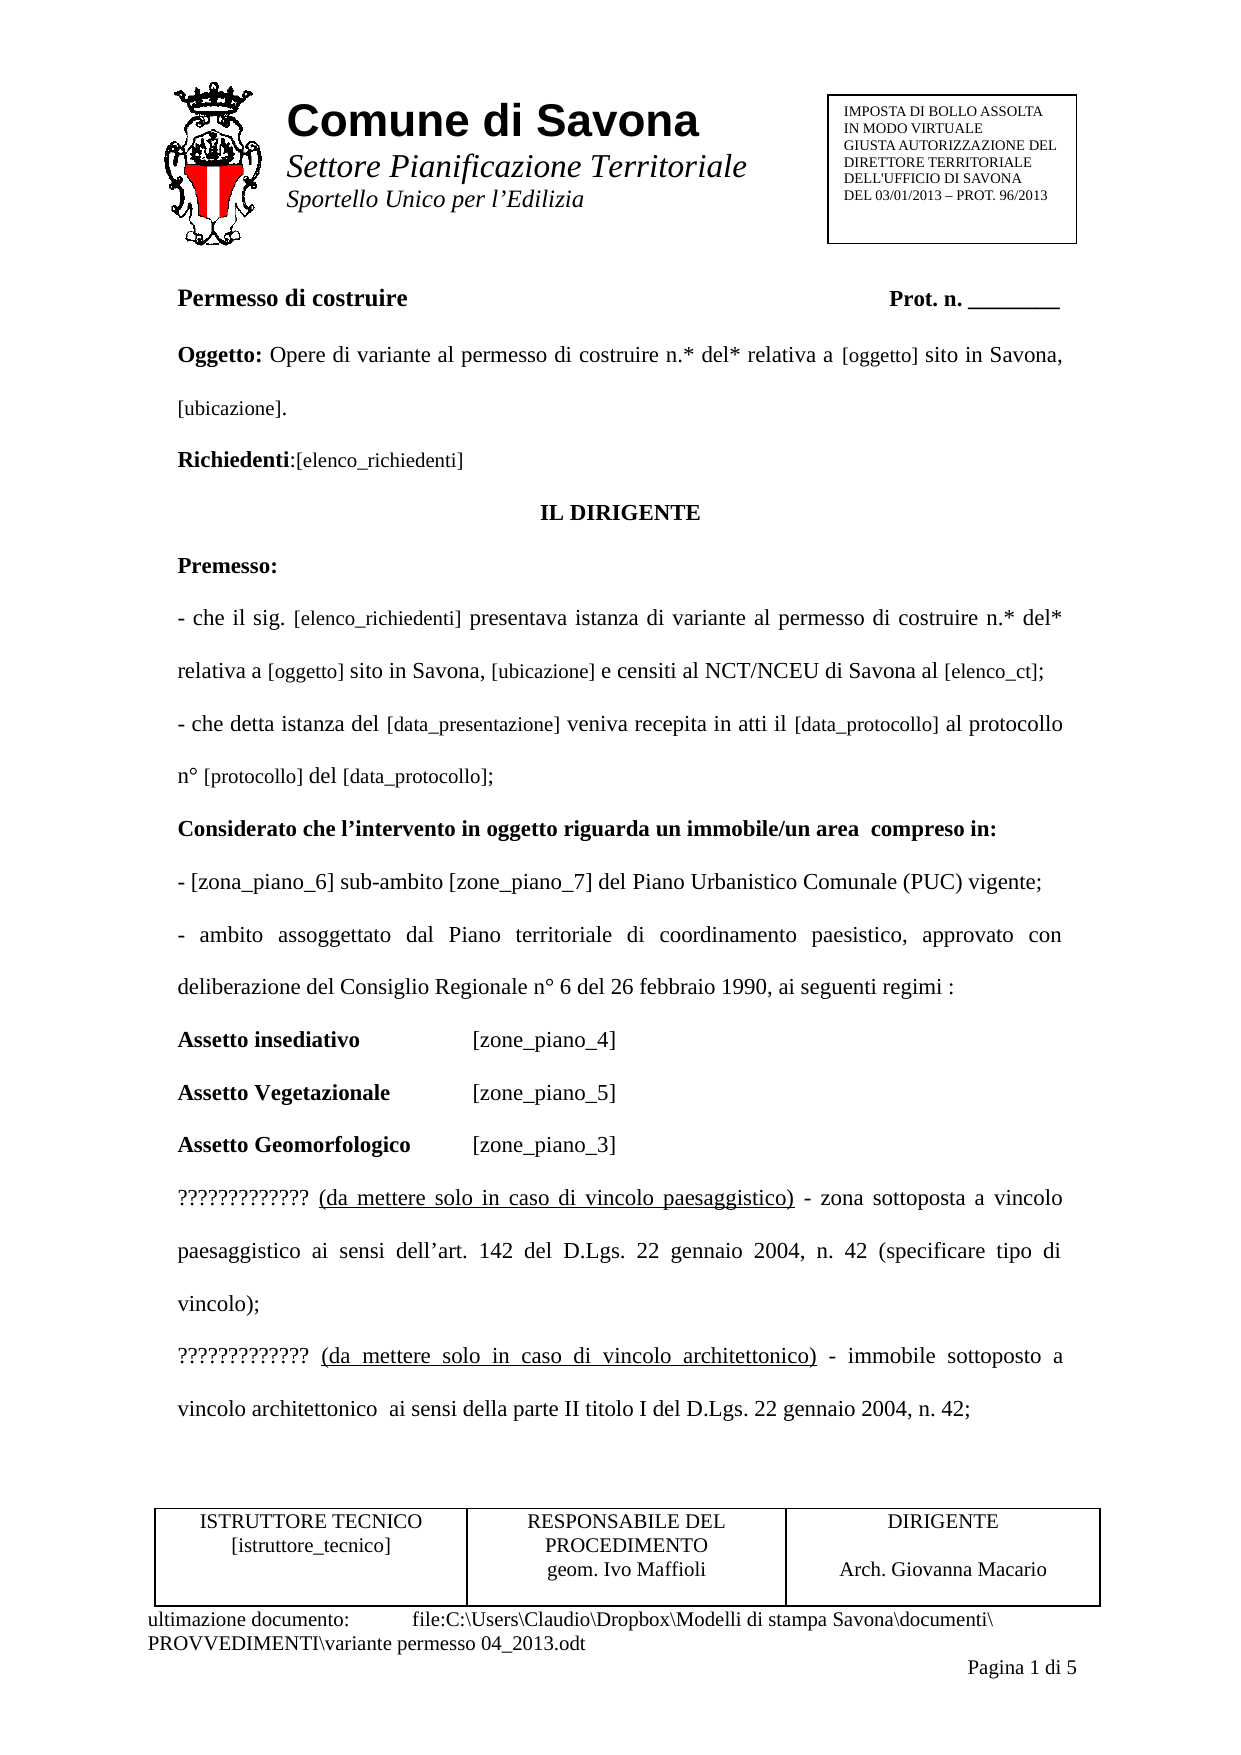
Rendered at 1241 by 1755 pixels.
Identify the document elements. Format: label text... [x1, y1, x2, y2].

text Considerato che l’intervento in oggetto riguarda un immobile/un area compreso in: [177, 815, 1063, 842]
text Assetto Geomorfologico [zone_piano_3] [177, 1132, 1063, 1158]
text ????????????? (da mettere solo in caso di vincolo paesaggistico) - zona sottoposta a vincolo paesaggistico ai sensi dell’art. 142 del D.Lgs. 22 gennaio 2004, n. 42 (specificare tipo di vincolo); [177, 1184, 1063, 1316]
text Premesso: [177, 552, 1063, 578]
text Permesso di costruire Prot. n. ________ [177, 283, 1063, 312]
text Assetto insediativo [zone_piano_4] [177, 1026, 1063, 1052]
text Assetto Vegetazionale [zone_piano_5] [177, 1079, 1063, 1105]
text Richiedenti:[elenco_richiedenti] [177, 446, 1063, 473]
text - che detta istanza del [data_presentazione] veniva recepita in atti il [data_protocollo] al protocollo n° [protocollo] del [data_protocollo]; [177, 710, 1063, 789]
subtitle IL DIRIGENTE [177, 499, 1063, 525]
text - [zona_piano_6] sub-ambito [zone_piano_7] del Piano Urbanistico Comunale (PUC) vigente; [177, 868, 1063, 894]
text ????????????? (da mettere solo in caso di vincolo architettonico) - immobile sottoposto a vincolo architettonico ai sensi della parte II titolo I del D.Lgs. 22 gennaio 2004, n. 42; [177, 1342, 1063, 1421]
text - ambito assoggettato dal Piano territoriale di coordinamento paesistico, approvato con deliberazione del Consiglio Regionale n° 6 del 26 febbraio 1990, ai seguenti regimi : [177, 921, 1063, 1000]
text - che il sig. [elenco_richiedenti] presentava istanza di variante al permesso di costruire n.* del* relativa a [oggetto] sito in Savona, [ubicazione] e censiti al NCT/NCEU di Savona al [elenco_ct]; [177, 604, 1063, 683]
text Oggetto: Opere di variante al permesso di costruire n.* del* relativa a [oggetto] sito in Savona, [ubicazione]. [177, 341, 1063, 420]
